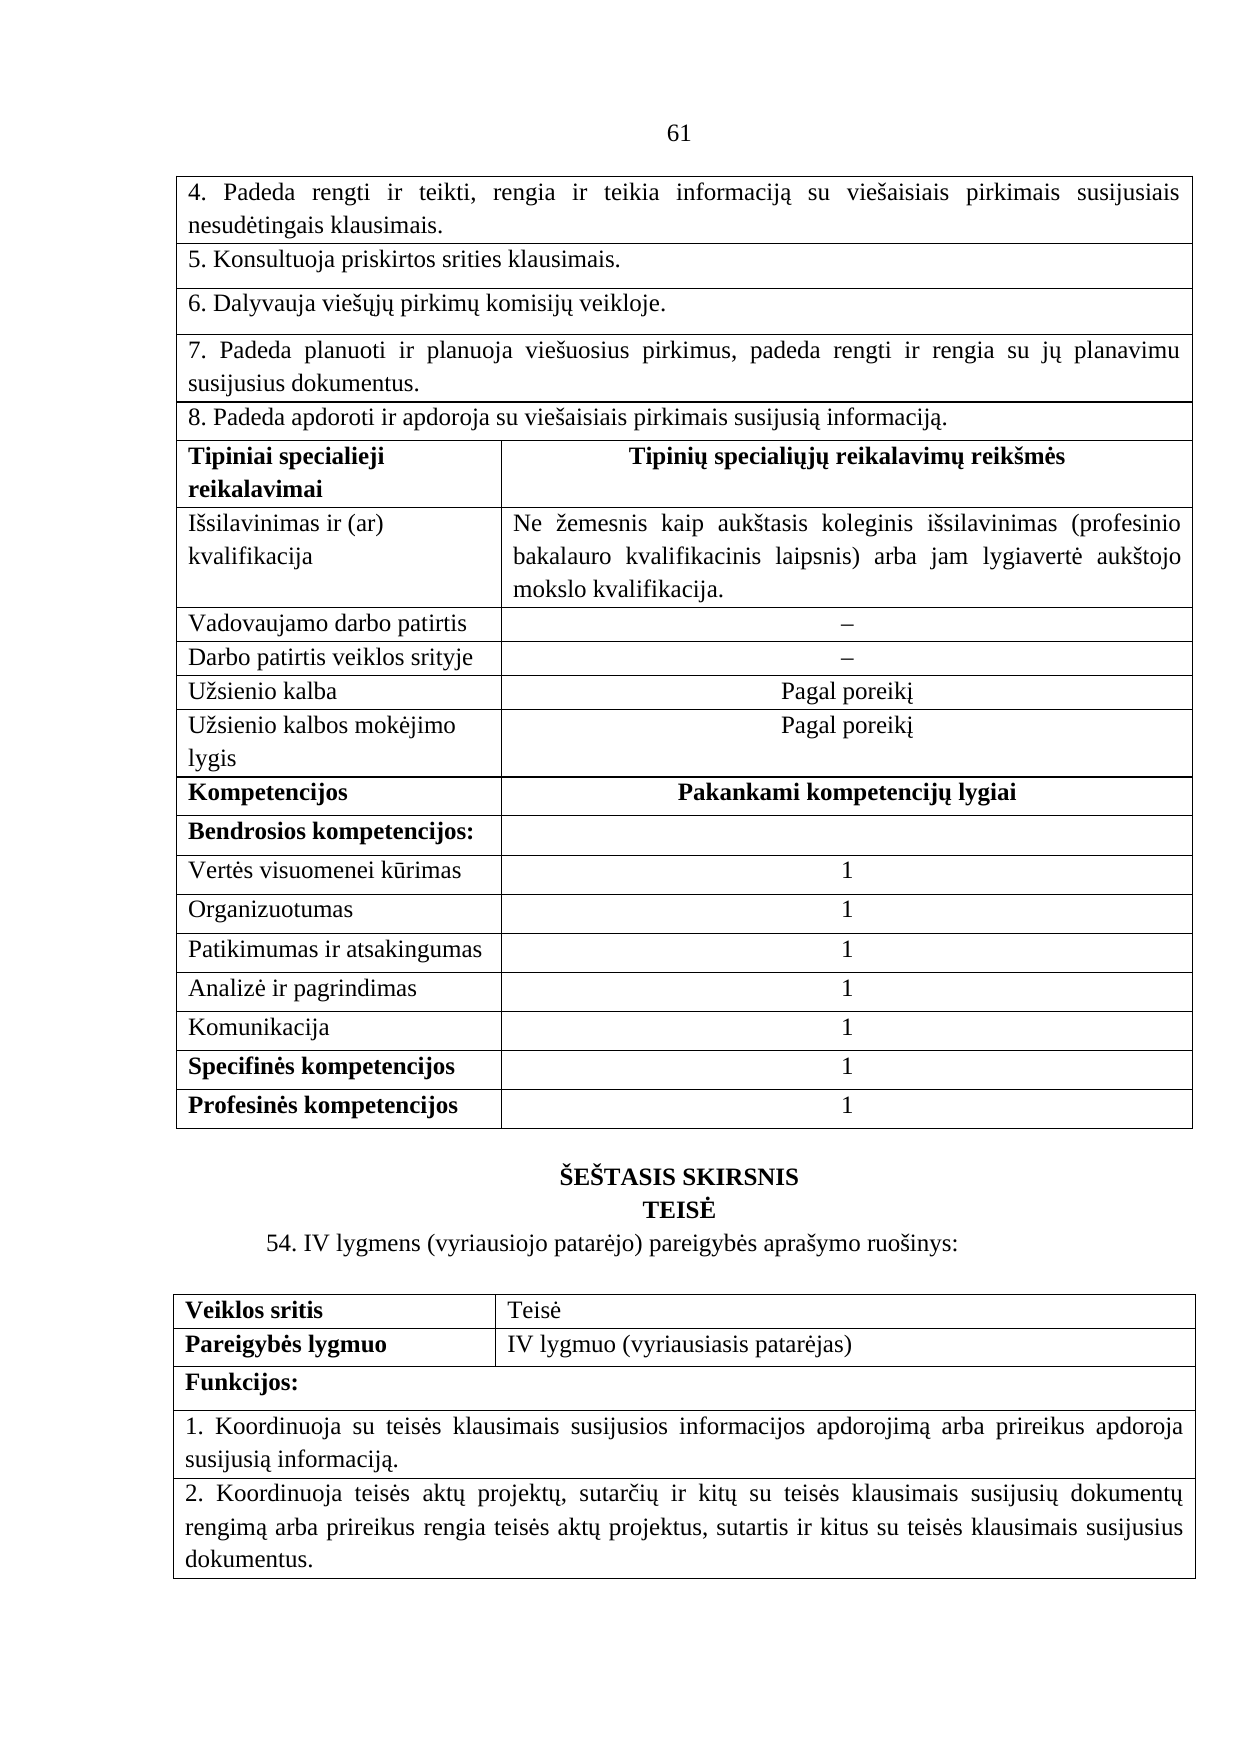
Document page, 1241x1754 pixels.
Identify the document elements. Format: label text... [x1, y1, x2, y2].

table_cell 8. Padeda apdoroti ir apdoroja su viešaisiais pirkimais susijusią informaciją. [177, 403, 1192, 440]
table_header Veiklos sritis [174, 1295, 495, 1328]
table_cell Tipinių specialiųjų reikalavimų reikšmės [502, 441, 1192, 507]
table_cell 1 [502, 973, 1192, 1011]
table_cell Užsienio kalba [177, 676, 501, 709]
table_cell Pagal poreikį [502, 710, 1192, 776]
table_cell Specifinės kompetencijos [177, 1051, 501, 1089]
table_cell Tipiniai specialieji reikalavimai [177, 441, 501, 507]
table_cell Užsienio kalbos mokėjimo lygis [177, 710, 501, 776]
table_cell Komunikacija [177, 1012, 501, 1050]
text TEISĖ [177, 1195, 1181, 1224]
table_cell 1 [502, 1051, 1192, 1089]
table_cell Vadovaujamo darbo patirtis [177, 608, 501, 641]
table_cell Pakankami kompetencijų lygiai [502, 778, 1192, 815]
table_cell Išsilavinimas ir (ar) kvalifikacija [177, 508, 501, 607]
table_cell Patikimumas ir atsakingumas [177, 934, 501, 972]
table_cell 6. Dalyvauja viešųjų pirkimų komisijų veikloje. [177, 289, 1192, 334]
table_cell Kompetencijos [177, 778, 501, 815]
table_cell 1 [502, 934, 1192, 972]
table_cell 1 [502, 856, 1192, 893]
table_cell 1. Koordinuoja su teisės klausimais susijusios informacijos apdorojimą arba prireikus apdoroja susijusią informaciją. [174, 1411, 1195, 1477]
table_cell Vertės visuomenei kūrimas [177, 856, 501, 893]
table_cell 5. Konsultuoja priskirtos srities klausimais. [177, 244, 1192, 287]
text ŠEŠTASIS SKIRSNIS [177, 1162, 1181, 1191]
table_cell Bendrosios kompetencijos: [177, 816, 501, 854]
table_cell Profesinės kompetencijos [177, 1090, 501, 1128]
table_cell IV lygmuo (vyriausiasis patarėjas) [496, 1329, 1195, 1366]
table_cell Pareigybės lygmuo [174, 1329, 495, 1366]
table_cell Ne žemesnis kaip aukštasis koleginis išsilavinimas (profesinio bakalauro kvalifikacinis laipsnis) arba jam lygiavertė aukštojo mokslo kvalifikacija. [502, 508, 1192, 607]
table_cell Pagal poreikį [502, 676, 1192, 709]
table_cell Analizė ir pagrindimas [177, 973, 501, 1011]
table_cell 2. Koordinuoja teisės aktų projektų, sutarčių ir kitų su teisės klausimais susijusių dokumentų rengimą arba prireikus rengia teisės aktų projektus, sutartis ir kitus su teisės klausimais susijusius dokumentus. [174, 1479, 1195, 1578]
table_cell – [502, 642, 1192, 675]
table_cell – [502, 608, 1192, 641]
table_cell Darbo patirtis veiklos srityje [177, 642, 501, 675]
table_cell 7. Padeda planuoti ir planuoja viešuosius pirkimus, padeda rengti ir rengia su jų planavimu susijusius dokumentus. [177, 335, 1192, 401]
table_cell Funkcijos: [174, 1367, 1195, 1410]
table_cell 1 [502, 895, 1192, 933]
table_cell 4. Padeda rengti ir teikti, rengia ir teikia informaciją su viešaisiais pirkimais susijusiais nesudėtingais klausimais. [177, 177, 1192, 243]
text 54. IV lygmens (vyriausiojo patarėjo) pareigybės aprašymo ruošinys: [177, 1228, 1181, 1257]
table_header Teisė [496, 1295, 1195, 1328]
table_cell 1 [502, 1090, 1192, 1128]
table_cell Organizuotumas [177, 895, 501, 933]
table_cell [502, 816, 1192, 854]
table_cell 1 [502, 1012, 1192, 1050]
